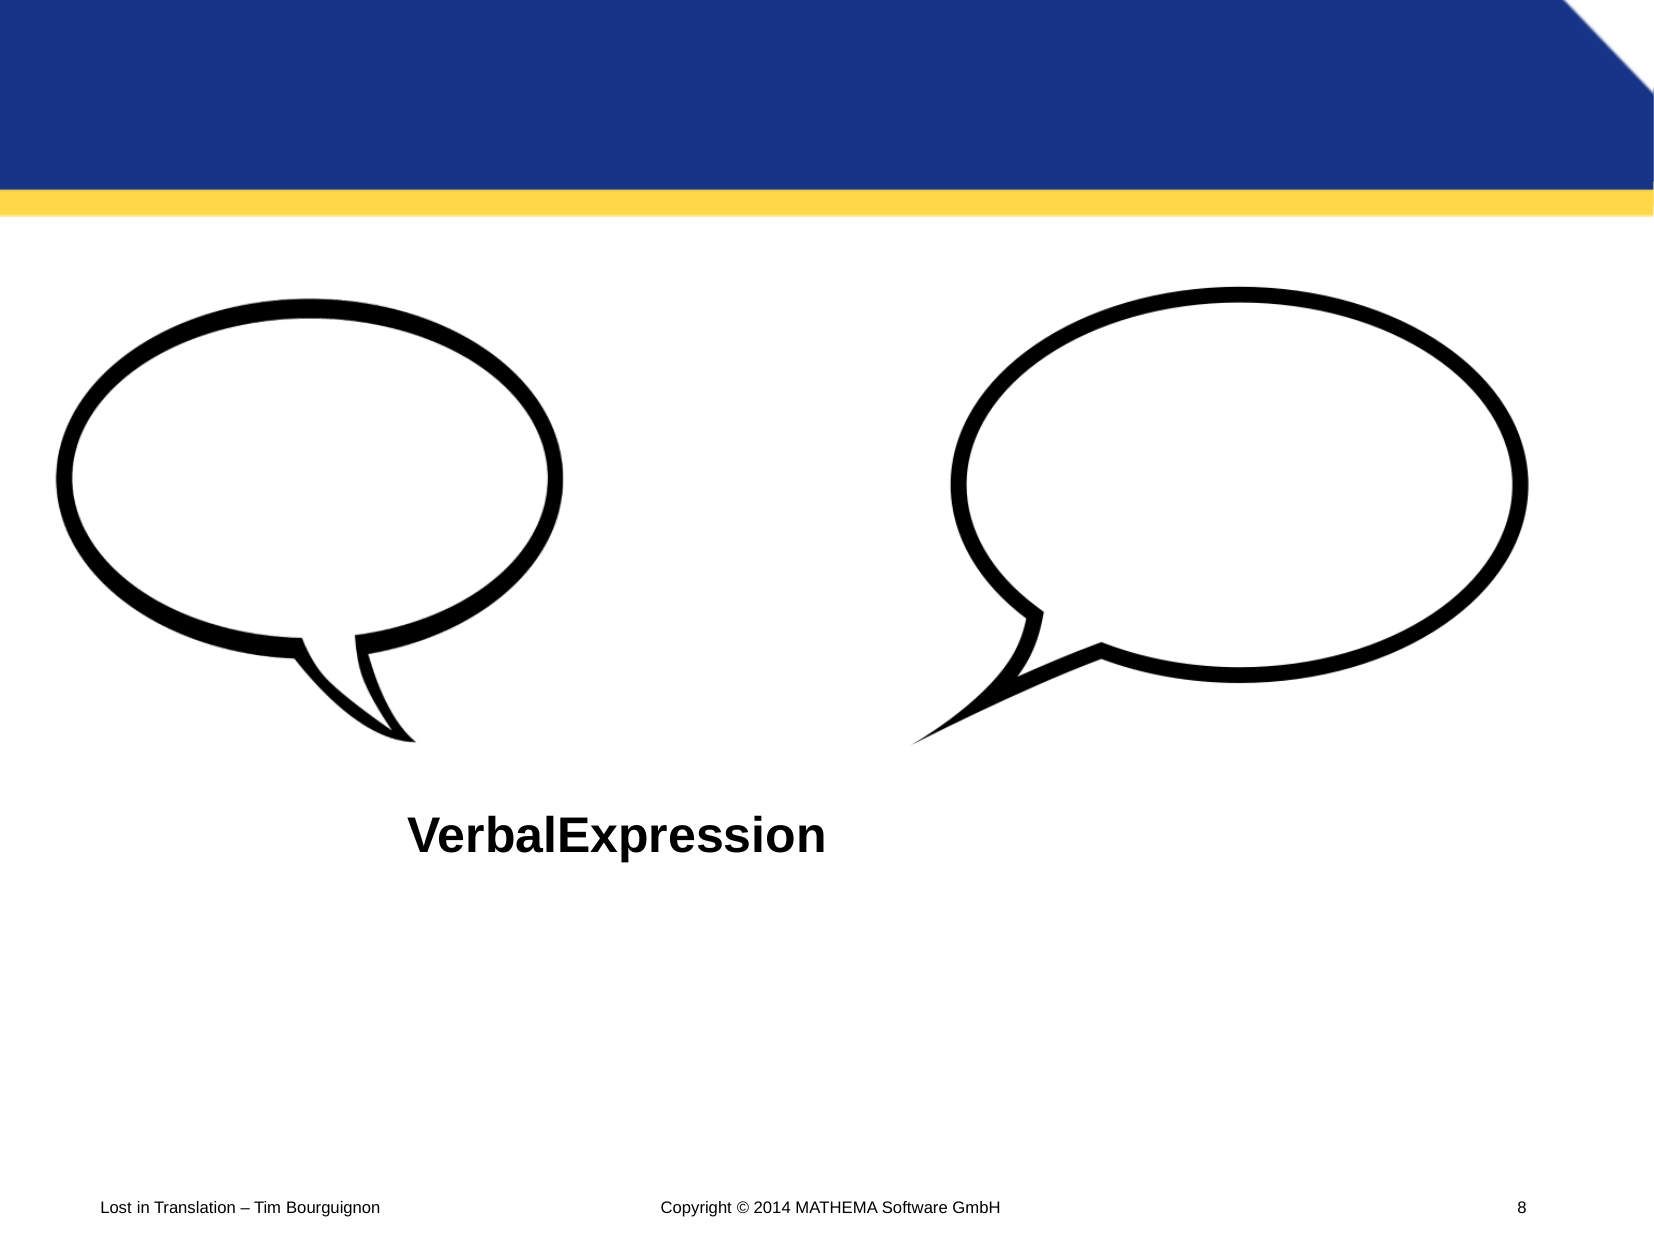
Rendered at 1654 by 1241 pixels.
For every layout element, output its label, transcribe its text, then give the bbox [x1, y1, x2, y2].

subtitle VerbalExpression [112, 361, 1530, 1102]
picture [0, 0, 1654, 1241]
